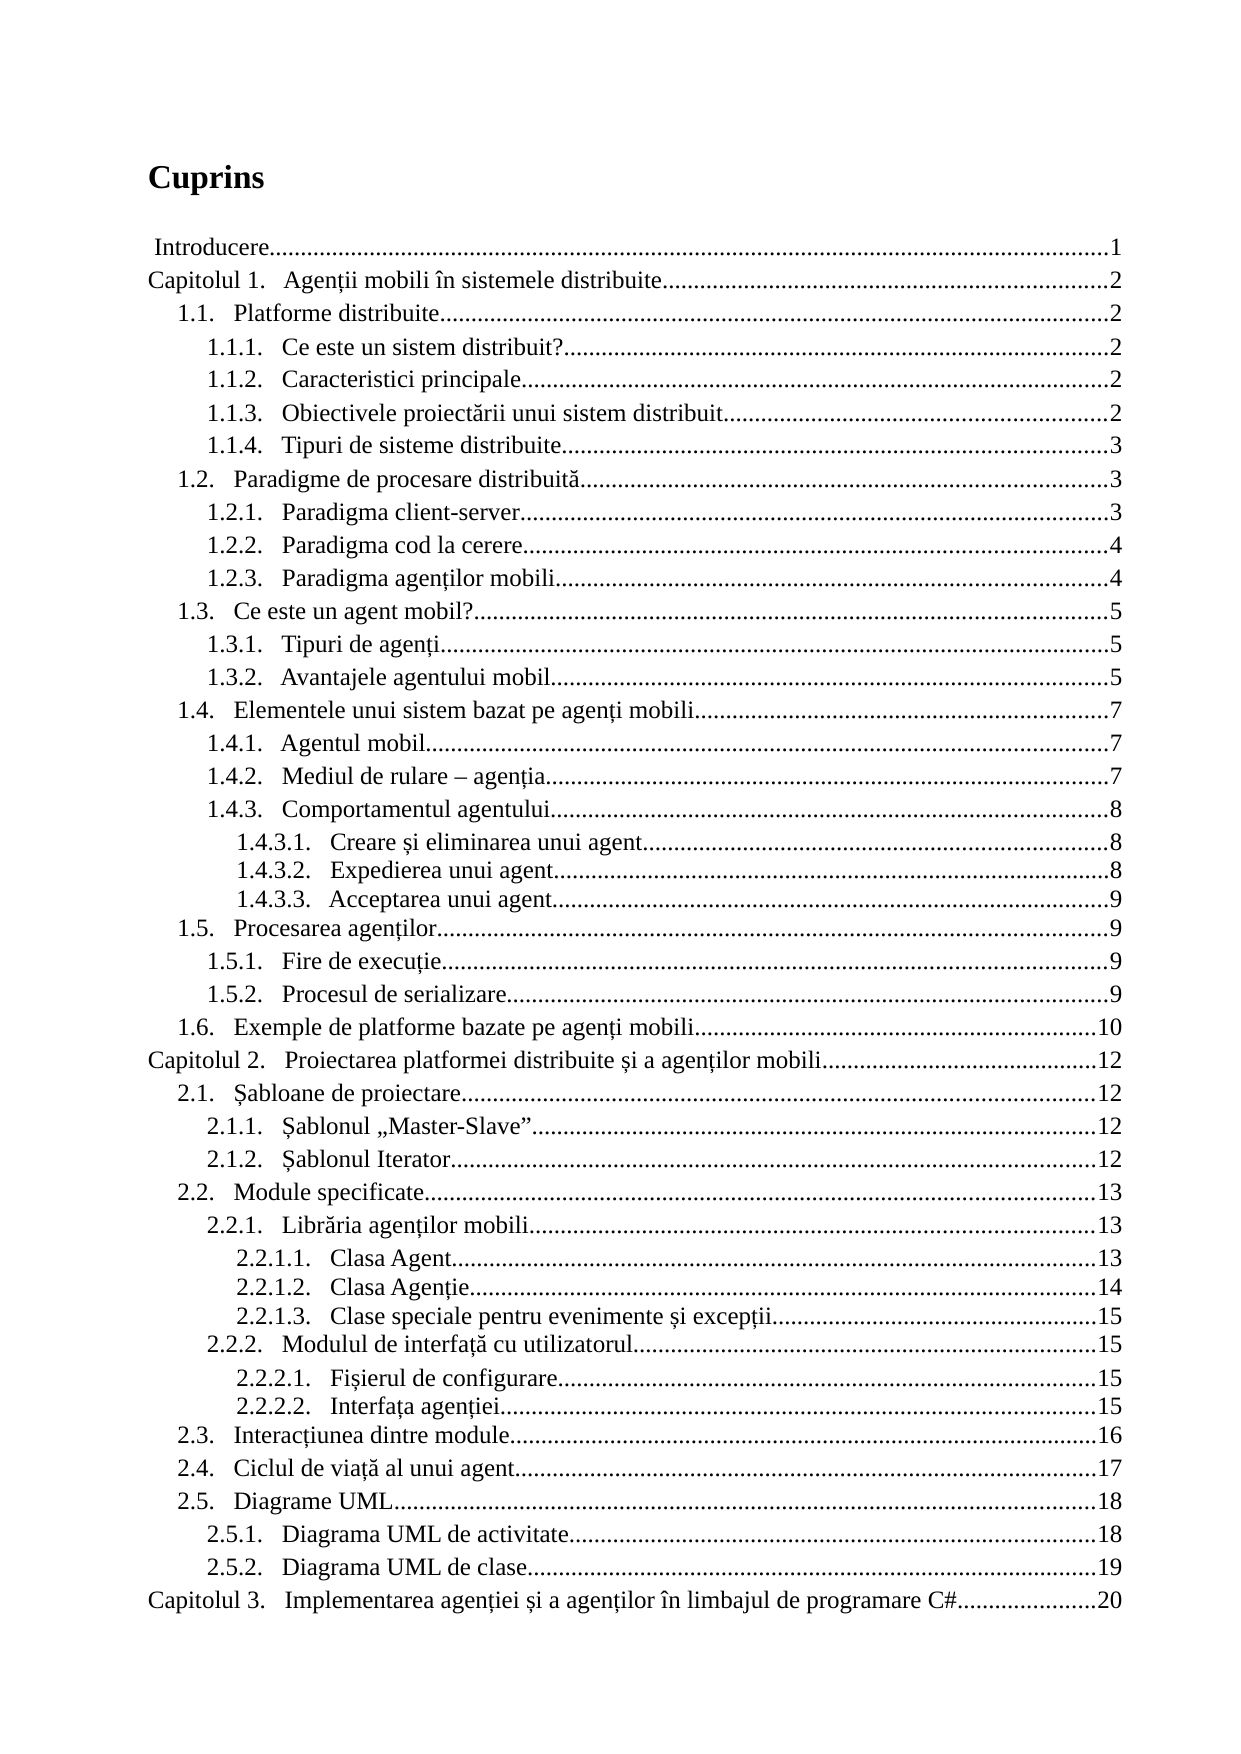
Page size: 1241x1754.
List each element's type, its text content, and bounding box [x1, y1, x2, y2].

text 1.1. Platforme distribuite 2 [177, 298, 1122, 327]
text 2.2.1.2. Clasa Agenție 14 [236, 1272, 1122, 1301]
text 1.5.2. Procesul de serializare 9 [207, 979, 1122, 1008]
text 2.2.1.3. Clase speciale pentru evenimente și excepții 15 [236, 1301, 1122, 1329]
text 1.2.3. Paradigma agenților mobili 4 [207, 563, 1122, 591]
text 1.1.1. Ce este un sistem distribuit? 2 [207, 332, 1122, 360]
text 2.1.1. Șablonul „Master-Slave” 12 [207, 1111, 1122, 1140]
text 1.1.4. Tipuri de sisteme distribuite 3 [207, 431, 1122, 459]
text 1.1.2. Caracteristici principale 2 [207, 364, 1122, 393]
text Capitolul 2. Proiectarea platformei distribuite și a agenților mobili 12 [148, 1045, 1122, 1074]
subtitle Cuprins [148, 157, 1122, 195]
text 1.4.3.2. Expedierea unui agent 8 [236, 856, 1122, 884]
text 2.2.2.2. Interfața agenției 15 [236, 1391, 1122, 1420]
text 2.3. Interacțiunea dintre module 16 [177, 1420, 1122, 1449]
text 1.4.2. Mediul de rulare – agenția 7 [207, 761, 1122, 789]
text 1.4. Elementele unui sistem bazat pe agenți mobili 7 [177, 695, 1122, 723]
text 2.1. Șabloane de proiectare 12 [177, 1078, 1122, 1107]
text 1.5.1. Fire de execuție 9 [207, 946, 1122, 975]
text 2.5. Diagrame UML 18 [177, 1486, 1122, 1515]
text 1.2.2. Paradigma cod la cerere 4 [207, 530, 1122, 558]
text 2.2.1.1. Clasa Agent 13 [236, 1243, 1122, 1272]
text 2.2. Module specificate 13 [177, 1177, 1122, 1206]
text Capitolul 3. Implementarea agenției și a agenților în limbajul de programare C# 20 [148, 1585, 1122, 1614]
text 2.2.2.1. Fișierul de configurare 15 [236, 1363, 1122, 1391]
text 1.2. Paradigme de procesare distribuită 3 [177, 464, 1122, 492]
text Introducere 1 [148, 232, 1122, 261]
text 1.6. Exemple de platforme bazate pe agenți mobili 10 [177, 1012, 1122, 1041]
text 1.3.2. Avantajele agentului mobil 5 [207, 662, 1122, 691]
text 1.5. Procesarea agenților 9 [177, 913, 1122, 942]
text 1.4.3.1. Creare și eliminarea unui agent 8 [236, 827, 1122, 856]
text 2.1.2. Șablonul Iterator 12 [207, 1144, 1122, 1173]
text 1.2.1. Paradigma client-server 3 [207, 497, 1122, 525]
text 1.1.3. Obiectivele proiectării unui sistem distribuit 2 [207, 398, 1122, 426]
text 1.4.3. Comportamentul agentului 8 [207, 794, 1122, 823]
text Capitolul 1. Agenții mobili în sistemele distribuite 2 [148, 266, 1122, 294]
text 2.2.2. Modulul de interfață cu utilizatorul 15 [207, 1329, 1122, 1358]
text 2.5.2. Diagrama UML de clase 19 [207, 1552, 1122, 1581]
text 2.2.1. Librăria agenților mobili 13 [207, 1210, 1122, 1239]
text 1.3. Ce este un agent mobil? 5 [177, 596, 1122, 624]
text 1.4.3.3. Acceptarea unui agent 9 [236, 884, 1122, 913]
text 1.3.1. Tipuri de agenți 5 [207, 629, 1122, 657]
text 1.4.1. Agentul mobil 7 [207, 728, 1122, 757]
text 2.4. Ciclul de viață al unui agent 17 [177, 1453, 1122, 1482]
text 2.5.1. Diagrama UML de activitate 18 [207, 1519, 1122, 1548]
